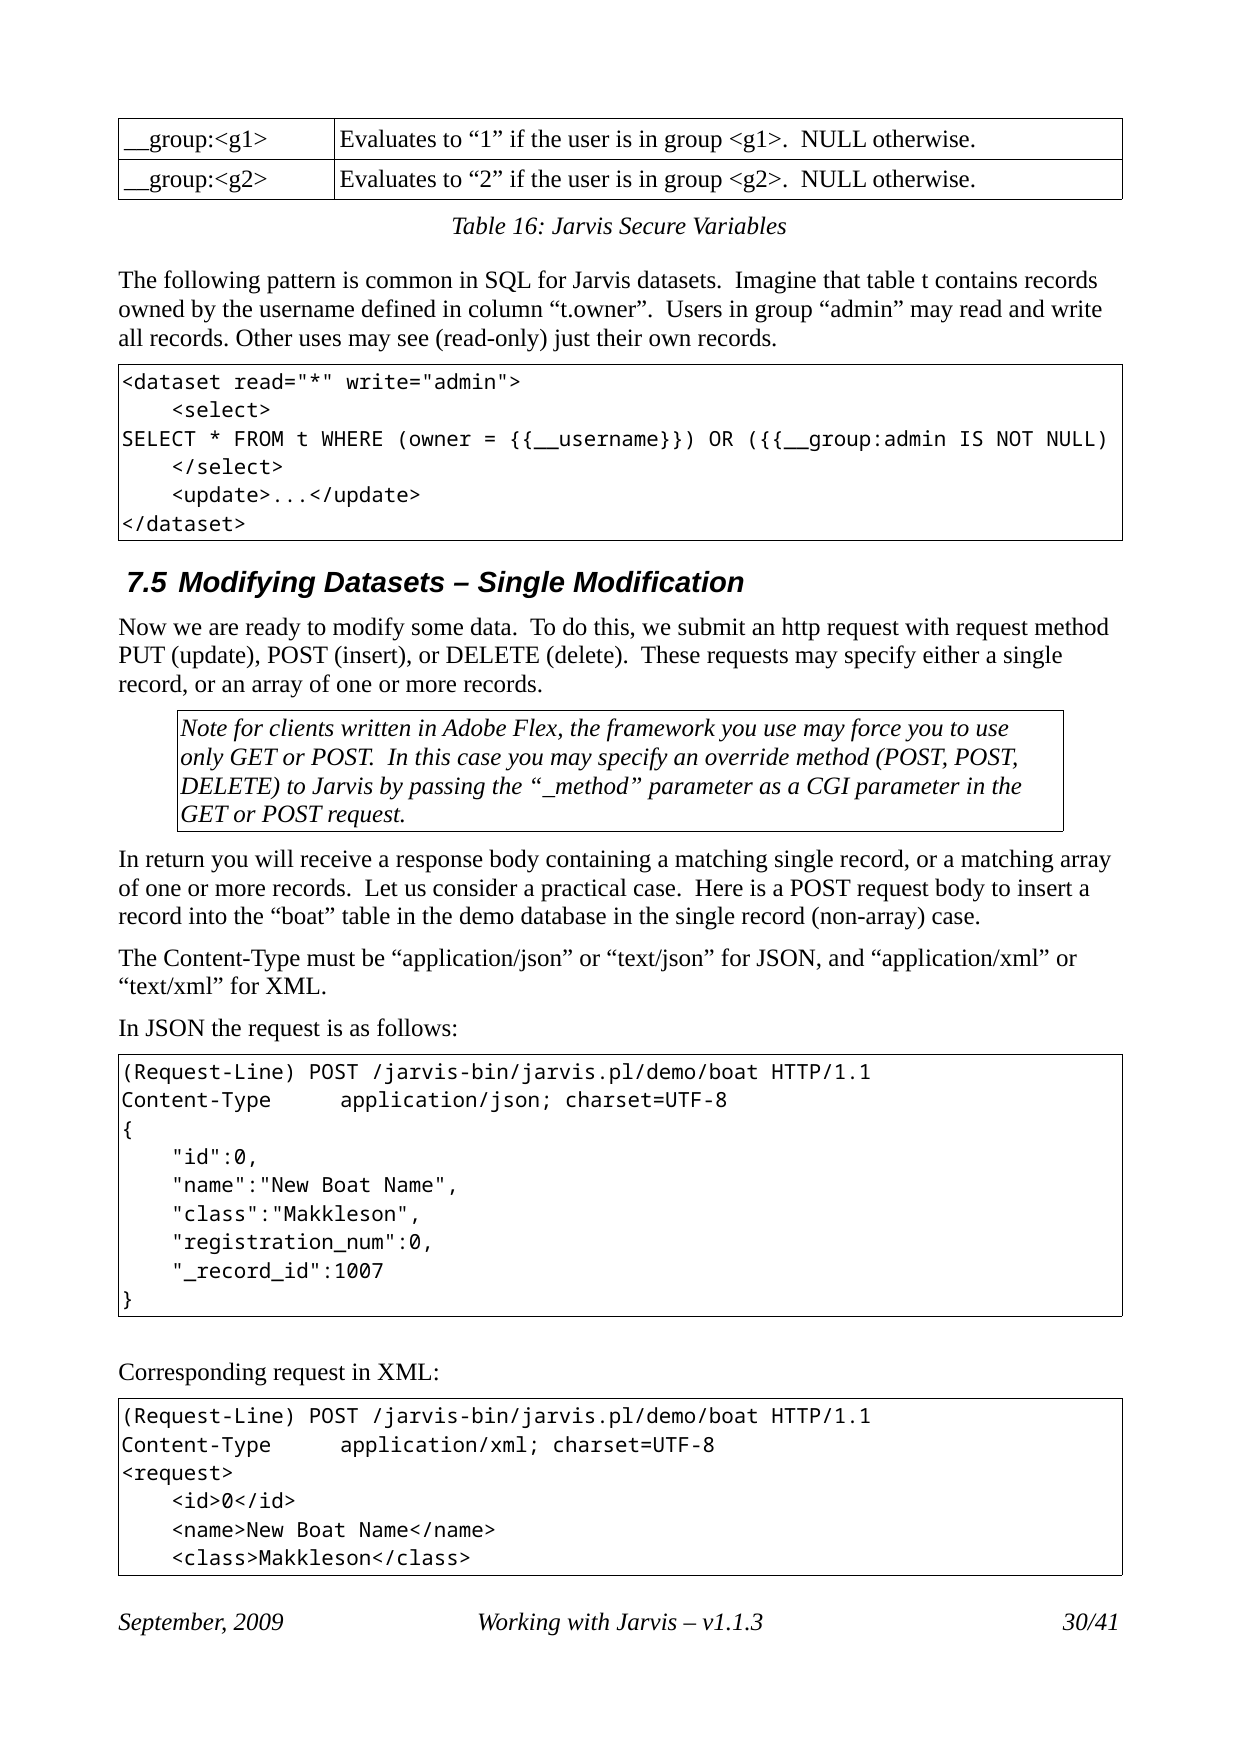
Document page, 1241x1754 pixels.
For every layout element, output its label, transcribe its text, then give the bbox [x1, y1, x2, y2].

text (Request-Line) POST /jarvis-bin/jarvis.pl/demo/boat HTTP/1.1 [119, 1399, 1122, 1427]
text "name":"New Boat Name", [119, 1168, 1122, 1196]
text </dataset> [119, 506, 1122, 540]
text <dataset read="*" write="admin"> [119, 365, 1122, 392]
table_cell Evaluates to “2” if the user is in group <g2>. NULL otherwise. [335, 160, 1122, 199]
text "id":0, [119, 1139, 1122, 1168]
table_cell __group:<g1> [119, 119, 334, 158]
text <id>0</id> [119, 1484, 1122, 1512]
text In return you will receive a response body containing a matching single record, or a matching array of one or more records. Let us consider a practical case. Here is a POST request body to insert a record into the “boat” table in the demo database in the single record (non-array) case. [118, 844, 1122, 930]
subtitle Modifying Datasets – Single Modification [118, 566, 1122, 599]
text The Content-Type must be “application/json” or “text/json” for JSON, and “application/xml” or “text/xml” for XML. [118, 943, 1122, 1000]
text Now we are ready to modify some data. To do this, we submit an http request with request method PUT (update), POST (insert), or DELETE (delete). These requests may specify either a single record, or an array of one or more records. [118, 612, 1122, 698]
text Content-Type application/json; charset=UTF-8 [119, 1082, 1122, 1111]
text "class":"Makkleson", [119, 1196, 1122, 1224]
text <select> [119, 392, 1122, 421]
table_cell Evaluates to “1” if the user is in group <g1>. NULL otherwise. [335, 119, 1122, 158]
text </select> [119, 449, 1122, 478]
text <request> [119, 1455, 1122, 1484]
text "registration_num":0, "_record_id":1007 } [119, 1224, 1122, 1316]
text SELECT * FROM t WHERE (owner = {{__username}}) OR ({{__group:admin IS NOT NULL) [119, 421, 1122, 449]
text <update>...</update> [119, 478, 1122, 506]
text <name>New Boat Name</name> [119, 1512, 1122, 1541]
text In JSON the request is as follows: [118, 1013, 1122, 1041]
text { [119, 1111, 1122, 1139]
text Corresponding request in XML: [118, 1357, 1122, 1386]
text The following pattern is common in SQL for Jarvis datasets. Imagine that table t contains records owned by the username defined in column “t.owner”. Users in group “admin” may read and write all records. Other uses may see (read-only) just their own records. [118, 265, 1122, 351]
text <class>Makkleson</class> [119, 1541, 1122, 1575]
text Table 16: Jarvis Secure Variables [118, 211, 1122, 240]
text Note for clients written in Adobe Flex, the framework you use may force you to use only GET or POST. In this case you may specify an override method (POST, POST, DELETE) to Jarvis by passing the “_method” parameter as a CGI parameter in the GET or POST request. [178, 711, 1063, 831]
table_cell __group:<g2> [119, 160, 334, 199]
text Content-Type application/xml; charset=UTF-8 [119, 1427, 1122, 1455]
text (Request-Line) POST /jarvis-bin/jarvis.pl/demo/boat HTTP/1.1 [119, 1055, 1122, 1082]
